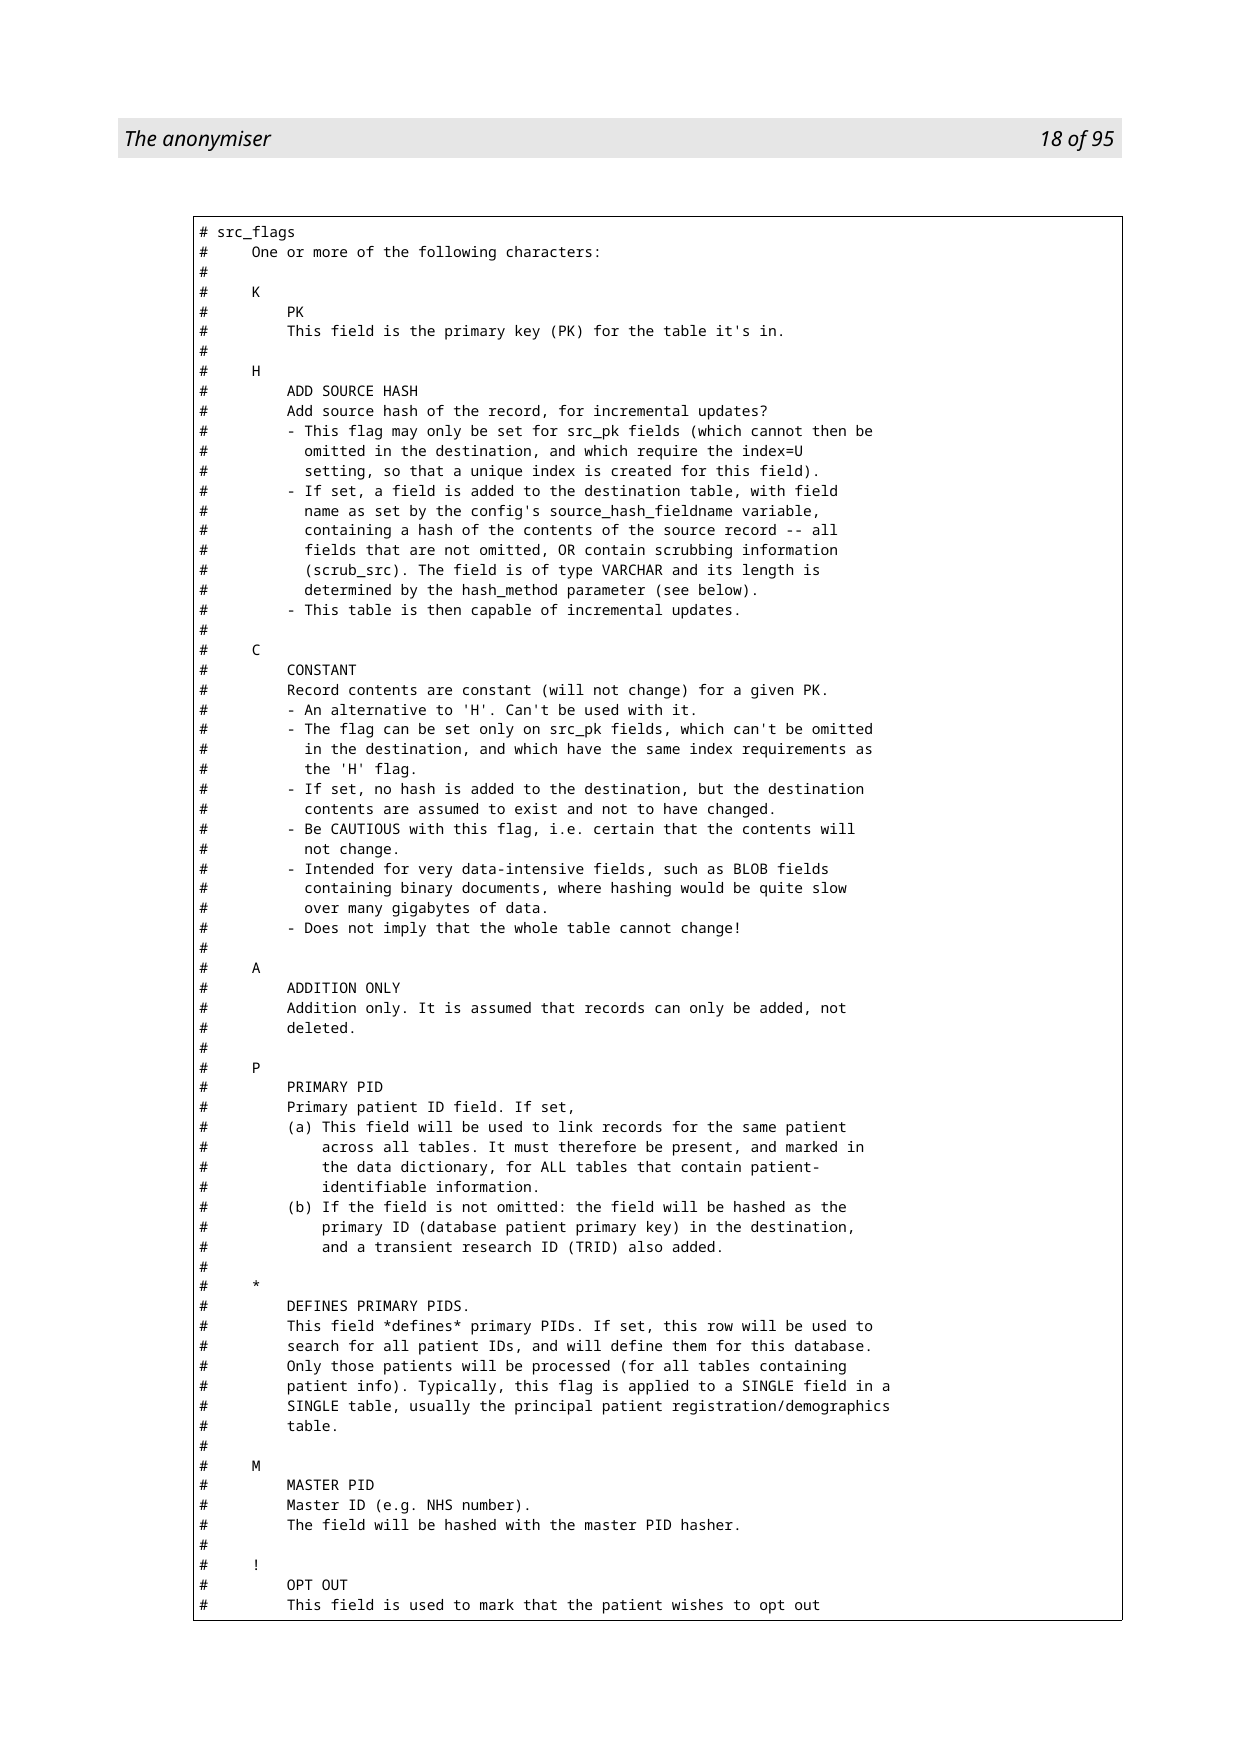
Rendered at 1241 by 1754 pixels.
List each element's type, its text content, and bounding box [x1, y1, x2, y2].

table_header # src_flags # One or more of the following characters: # # K # PK # This field is the primary key (PK) for the table it's in. # # H # ADD SOURCE HASH # Add source hash of the record, for incremental updates? # - This flag may only be set for src_pk fields (which cannot then be # omitted in the destination, and which require the index=U # setting, so that a unique index is created for this field). # - If set, a field is added to the destination table, with field # name as set by the config's source_hash_fieldname variable, # containing a hash of the contents of the source record -- all # fields that are not omitted, OR contain scrubbing information # (scrub_src). The field is of type VARCHAR and its length is # determined by the hash_method parameter (see below). # - This table is then capable of incremental updates. # # C # CONSTANT # Record contents are constant (will not change) for a given PK. # - An alternative to 'H'. Can't be used with it. # - The flag can be set only on src_pk fields, which can't be omitted # in the destination, and which have the same index requirements as # the 'H' flag. # - If set, no hash is added to the destination, but the destination # contents are assumed to exist and not to have changed. # - Be CAUTIOUS with this flag, i.e. certain that the contents will # not change. # - Intended for very data-intensive fields, such as BLOB fields # containing binary documents, where hashing would be quite slow # over many gigabytes of data. # - Does not imply that the whole table cannot change! # # A # ADDITION ONLY # Addition only. It is assumed that records can only be added, not # deleted. # # P # PRIMARY PID # Primary patient ID field. If set, # (a) This field will be used to link records for the same patient # across all tables. It must therefore be present, and marked in # the data dictionary, for ALL tables that contain patient- # identifiable information. # (b) If the field is not omitted: the field will be hashed as the # primary ID (database patient primary key) in the destination, # and a transient research ID (TRID) also added. # # * # DEFINES PRIMARY PIDS. # This field *defines* primary PIDs. If set, this row will be used to # search for all patient IDs, and will define them for this database. # Only those patients will be processed (for all tables containing # patient info). Typically, this flag is applied to a SINGLE field in a # SINGLE table, usually the principal patient registration/demographics # table. # # M # MASTER PID # Master ID (e.g. NHS number). # The field will be hashed with the master PID hasher. # # ! # OPT OUT # This field is used to mark that the patient wishes to opt out [194, 217, 1122, 1620]
